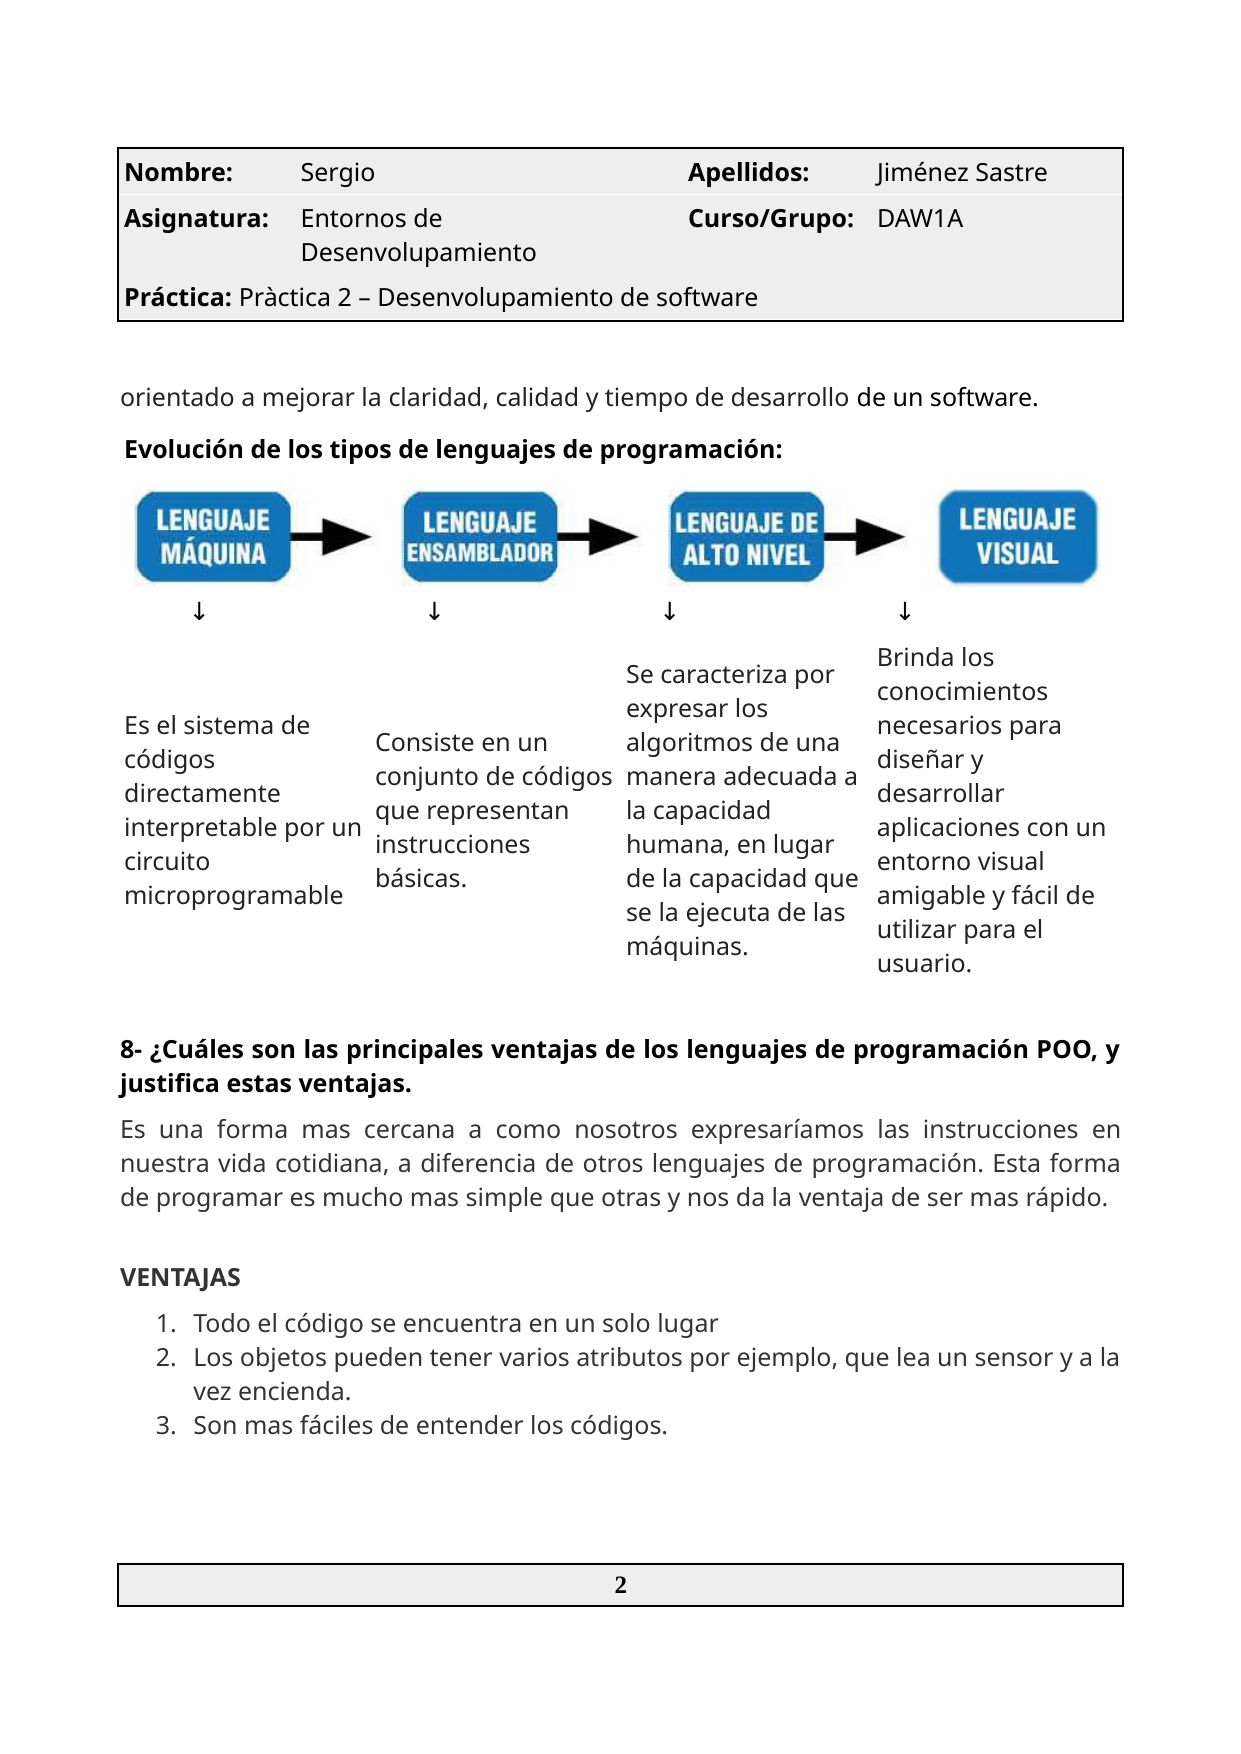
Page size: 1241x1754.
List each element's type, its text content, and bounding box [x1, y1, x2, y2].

list orientado a mejorar la claridad, calidad y tiempo de desarrollo de un software. [120, 380, 1122, 414]
table_cell Es el sistema de códigos directamente interpretable por un circuito microprogramable [118, 634, 369, 986]
list Todo el código se encuentra en un solo lugar [156, 1305, 1122, 1339]
list Los objetos pueden tener varios atributos por ejemplo, que lea un sensor y a la vez encienda. [156, 1339, 1122, 1408]
table_header Evolución de los tipos de lenguajes de programación: [118, 426, 1122, 471]
table_cell Consiste en un conjunto de códigos que representan instrucciones básicas. [369, 634, 620, 986]
list VENTAJAS [120, 1226, 1122, 1294]
picture [123, 477, 1117, 594]
table_cell Se caracteriza por expresar los algoritmos de una manera adecuada a la capacidad humana, en lugar de la capacidad que se la ejecuta de las máquinas. [620, 634, 871, 986]
table_cell Brinda los conocimientos necesarios para diseñar y desarrollar aplicaciones con un entorno visual amigable y fácil de utilizar para el usuario. [871, 634, 1122, 986]
list 8- ¿Cuáles son las principales ventajas de los lenguajes de programación POO, y justifica estas ventajas. [120, 1032, 1122, 1100]
list Son mas fáciles de entender los códigos. [156, 1408, 1122, 1442]
list Es una forma mas cercana a como nosotros expresaríamos las instrucciones en nuestra vida cotidiana, a diferencia de otros lenguajes de programación. Esta forma de programar es mucho mas simple que otras y nos da la ventaja de ser mas rápido. [120, 1112, 1122, 1214]
table_cell ↓ ↓ ↓ ↓ [118, 471, 1122, 634]
